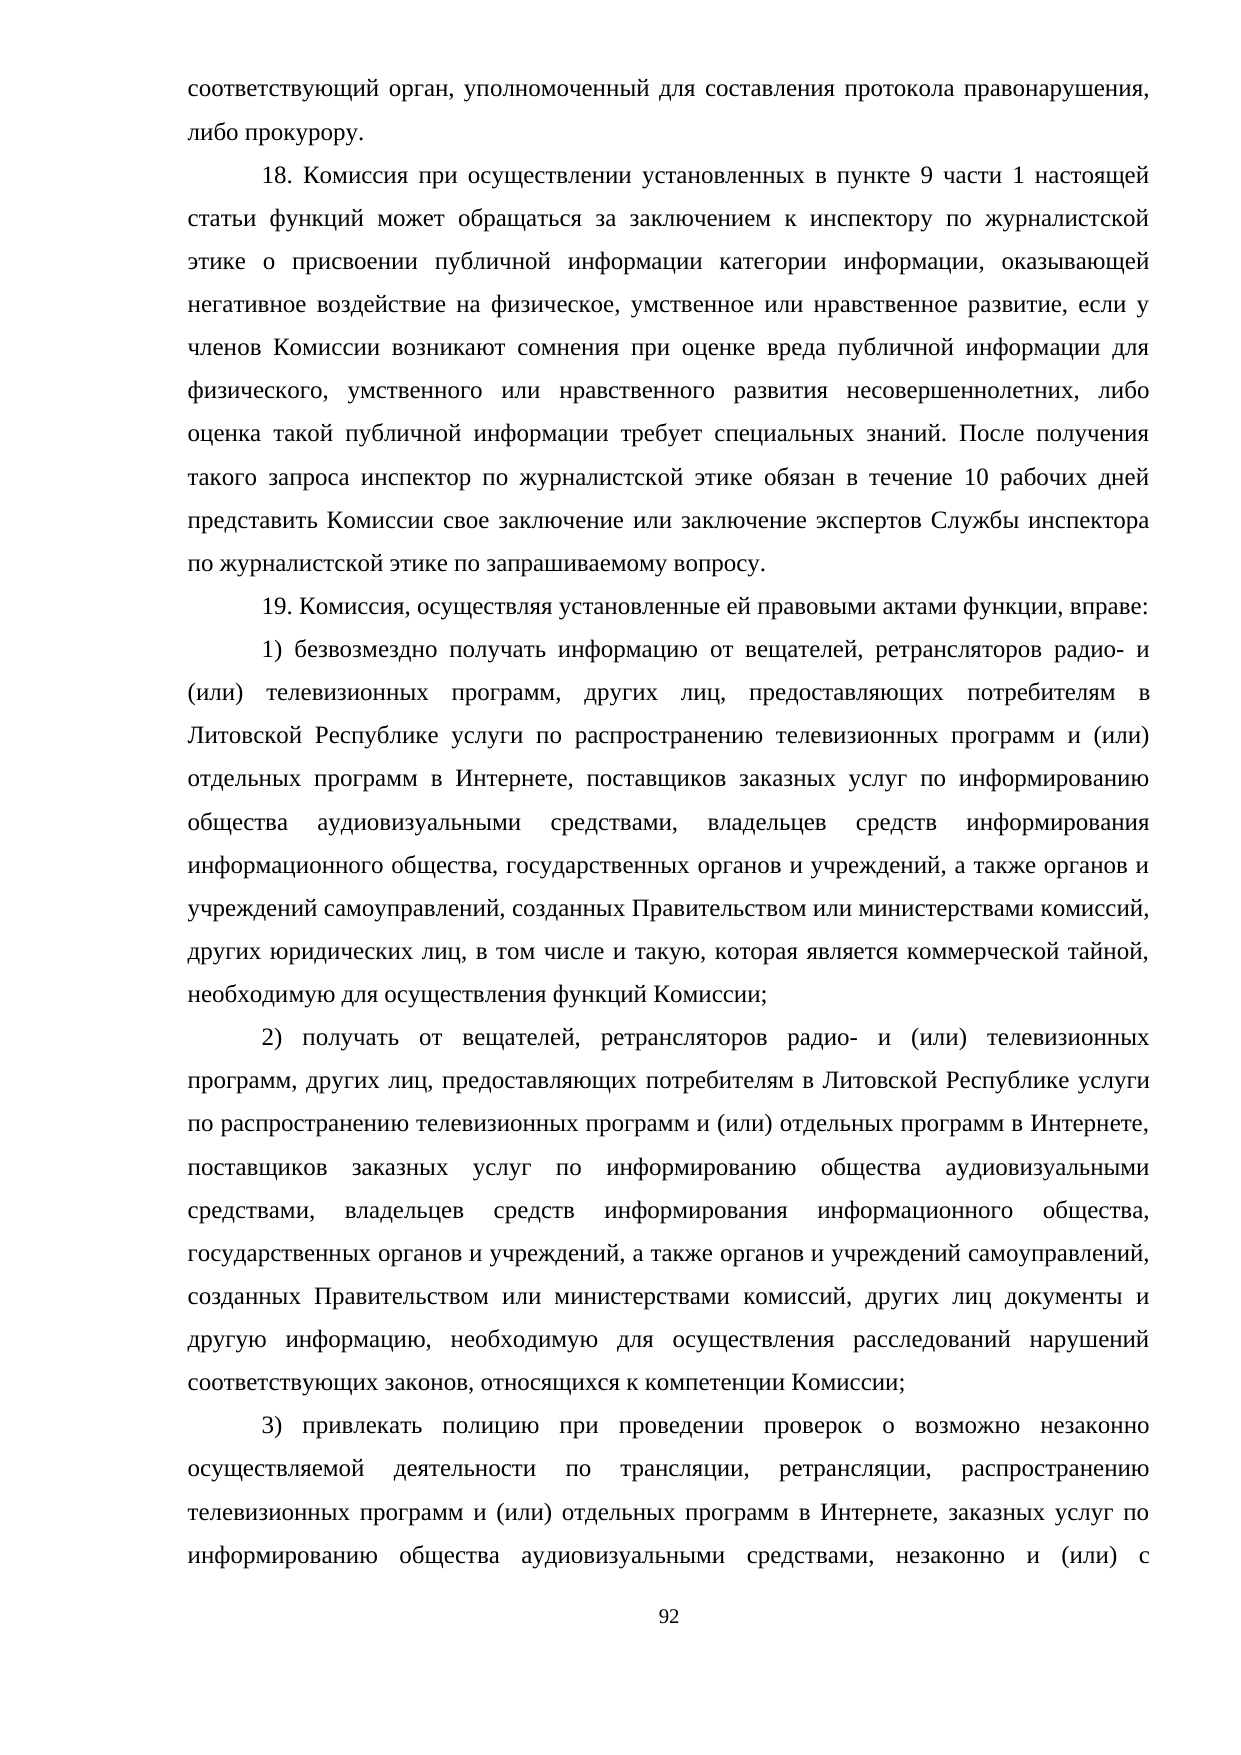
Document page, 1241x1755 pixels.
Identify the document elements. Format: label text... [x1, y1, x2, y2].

text 1) безвозмездно получать информацию от вещателей, ретрансляторов радио- и (или) телевизионных программ, других лиц, предоставляющих потребителям в Литовской Республике услуги по распространению телевизионных программ и (или) отдельных программ в Интернете, поставщиков заказных услуг по информированию общества аудиовизуальными средствами, владельцев средств информирования информационного общества, государственных органов и учреждений, а также органов и учреждений самоуправлений, созданных Правительством или министерствами комиссий, других юридических лиц, в том числе и такую, которая является коммерческой тайной, необходимую для осуществления функций Комиссии; [187, 634, 1150, 1008]
text 2) получать от вещателей, ретрансляторов радио- и (или) телевизионных программ, других лиц, предоставляющих потребителям в Литовской Республике услуги по распространению телевизионных программ и (или) отдельных программ в Интернете, поставщиков заказных услуг по информированию общества аудиовизуальными средствами, владельцев средств информирования информационного общества, государственных органов и учреждений, а также органов и учреждений самоуправлений, созданных Правительством или министерствами комиссий, других лиц документы и другую информацию, необходимую для осуществления расследований нарушений соответствующих законов, относящихся к компетенции Комиссии; [187, 1022, 1150, 1396]
text 18. Комиссия при осуществлении установленных в пункте 9 части 1 настоящей статьи функций может обращаться за заключением к инспектору по журналистской этике о присвоении публичной информации категории информации, оказывающей негативное воздействие на физическое, умственное или нравственное развитие, если у членов Комиссии возникают сомнения при оценке вреда публичной информации для физического, умственного или нравственного развития несовершеннолетних, либо оценка такой публичной информации требует специальных знаний. После получения такого запроса инспектор по журналистской этике обязан в течение 10 рабочих дней представить Комиссии свое заключение или заключение экспертов Службы инспектора по журналистской этике по запрашиваемому вопросу. [187, 160, 1150, 577]
text соответствующий орган, уполномоченный для составления протокола правонарушения, либо прокурору. [187, 73, 1150, 145]
text 19. Комиссия, осуществляя установленные ей правовыми актами функции, вправе: [187, 591, 1150, 620]
text 3) привлекать полицию при проведении проверок о возможно незаконно осуществляемой деятельности по трансляции, ретрансляции, распространению телевизионных программ и (или) отдельных программ в Интернете, заказных услуг по информированию общества аудиовизуальными средствами, незаконно и (или) с [187, 1410, 1150, 1568]
